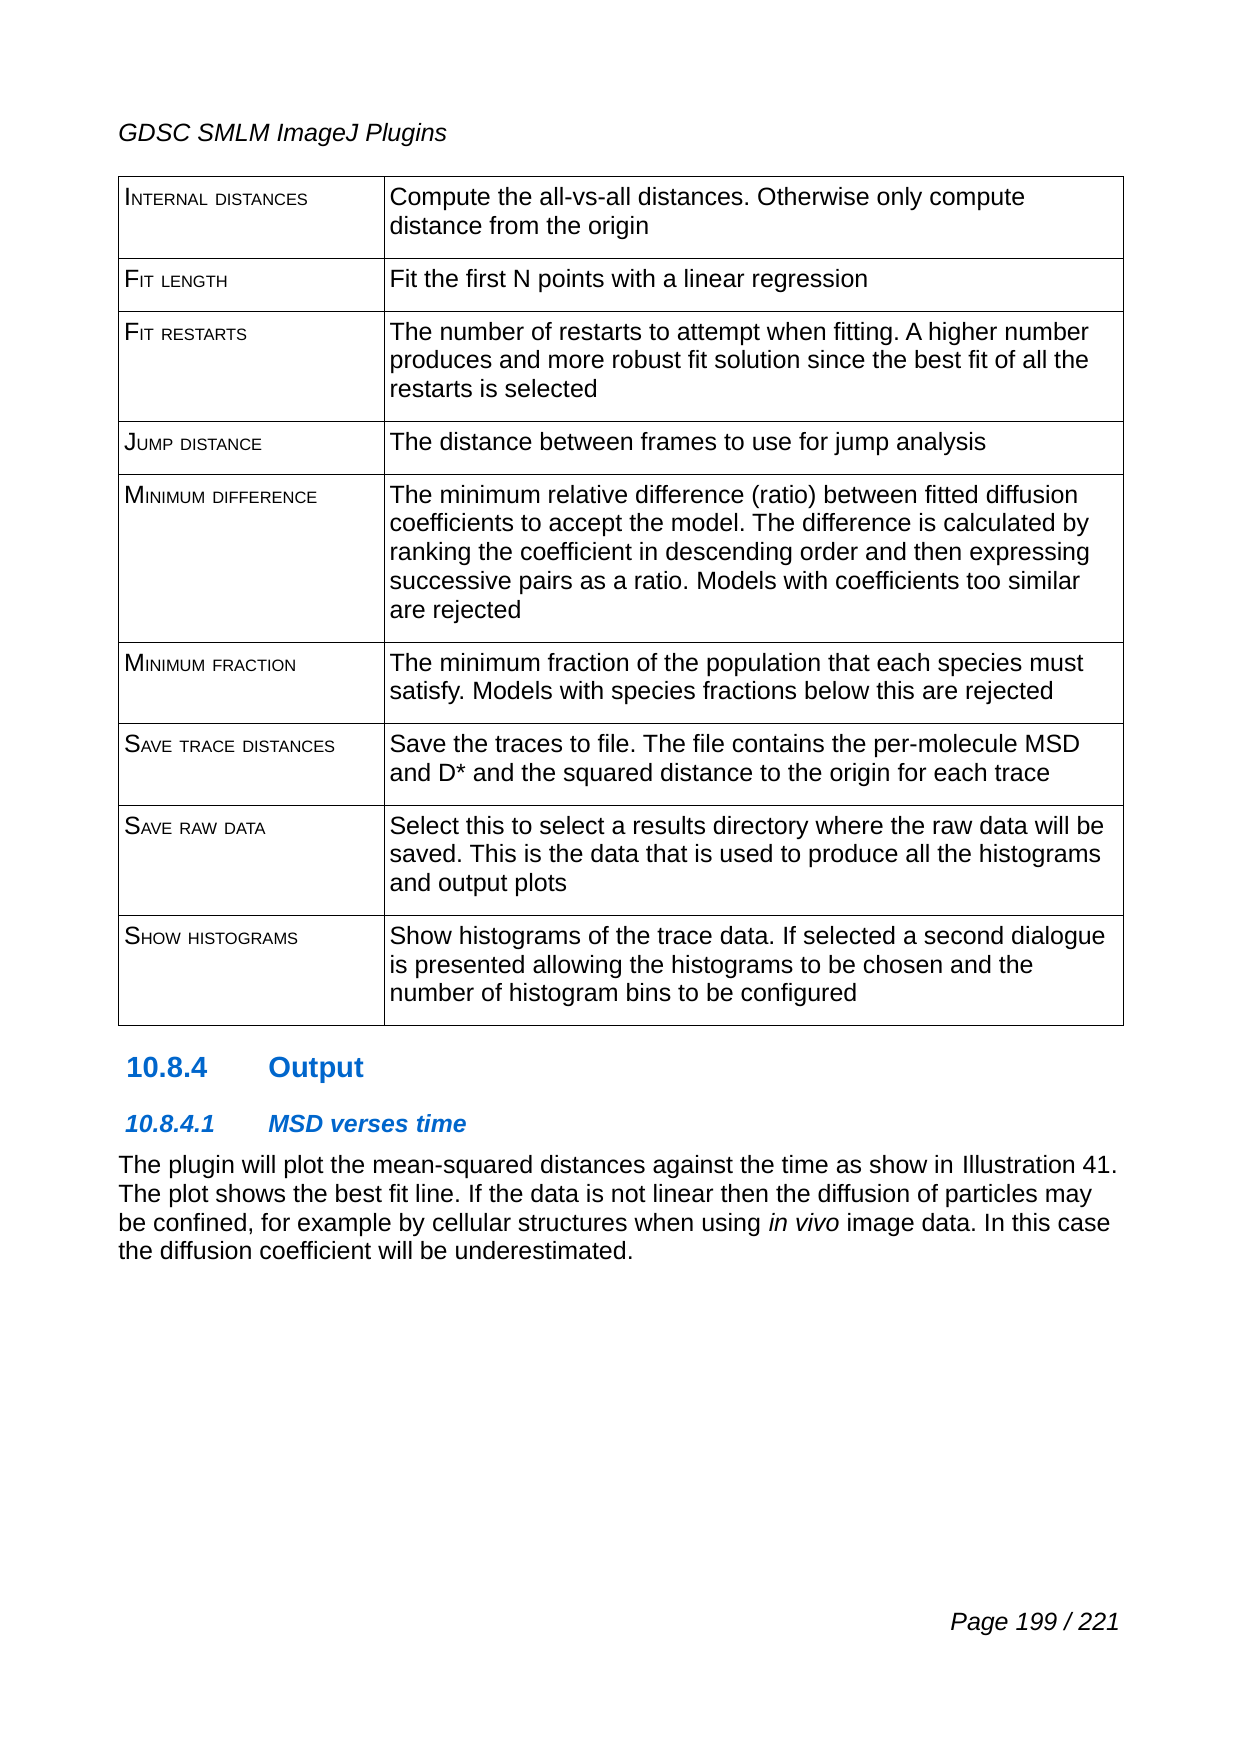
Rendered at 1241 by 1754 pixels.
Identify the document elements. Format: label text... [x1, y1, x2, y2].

table_cell Fit the first N points with a linear regression [385, 259, 1123, 311]
table_cell Minimum difference [119, 475, 384, 642]
table_cell Fit restarts [119, 312, 384, 421]
table_cell Show histograms [119, 916, 384, 1025]
table_cell Show histograms of the trace data. If selected a second dialogue is presented allowing the histograms to be chosen and the number of histogram bins to be configured [385, 916, 1123, 1025]
table_cell The distance between frames to use for jump analysis [385, 422, 1123, 474]
table_cell Internal distances [119, 177, 384, 258]
subtitle Output [118, 1051, 1122, 1084]
table_cell Save raw data [119, 806, 384, 915]
table_cell Save the traces to file. The file contains the per-molecule MSD and D* and the squared distance to the origin for each trace [385, 724, 1123, 805]
subtitle MSD verses time [118, 1109, 1122, 1138]
table_cell Minimum fraction [119, 643, 384, 723]
text The plugin will plot the mean-squared distances against the time as show in Illustration 41. The plot shows the best fit line. If the data is not linear then the diffusion of particles may be confined, for example by cellular structures when using in vivo image data. In this case the diffusion coefficient will be underestimated. [118, 1150, 1122, 1265]
table_cell Select this to select a results directory where the raw data will be saved. This is the data that is used to produce all the histograms and output plots [385, 806, 1123, 915]
table_cell Fit length [119, 259, 384, 311]
table_cell The number of restarts to attempt when fitting. A higher number produces and more robust fit solution since the best fit of all the restarts is selected [385, 312, 1123, 421]
table_cell The minimum fraction of the population that each species must satisfy. Models with species fractions below this are rejected [385, 643, 1123, 723]
table_cell Jump distance [119, 422, 384, 474]
table_cell Save trace distances [119, 724, 384, 805]
table_cell Compute the all-vs-all distances. Otherwise only compute distance from the origin [385, 177, 1123, 258]
table_cell The minimum relative difference (ratio) between fitted diffusion coefficients to accept the model. The difference is calculated by ranking the coefficient in descending order and then expressing successive pairs as a ratio. Models with coefficients too similar are rejected [385, 475, 1123, 642]
